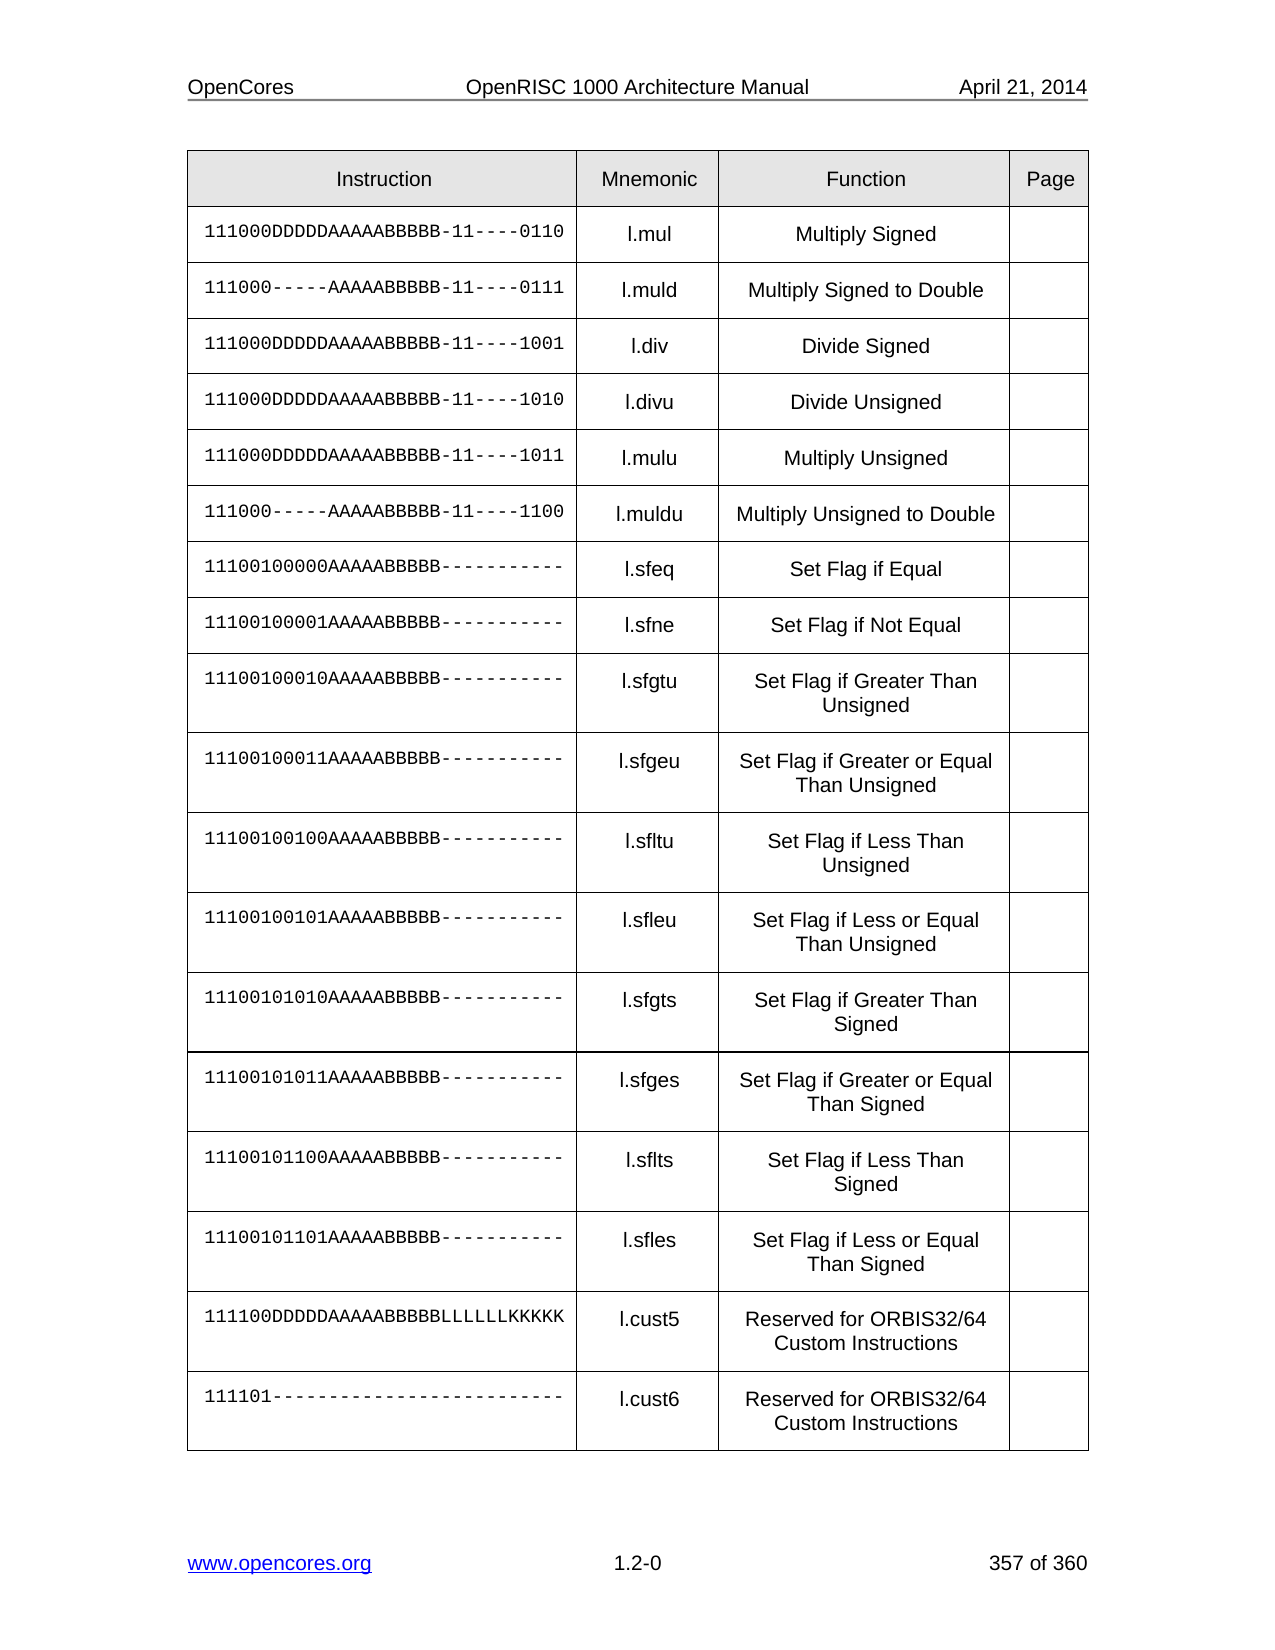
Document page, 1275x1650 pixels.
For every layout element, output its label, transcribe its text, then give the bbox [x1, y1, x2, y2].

table_cell 11100100100AAAAABBBBB----------- [188, 813, 576, 892]
table_cell l.muld [577, 263, 718, 317]
table_cell [1010, 893, 1088, 972]
table_cell Divide Signed [719, 319, 1009, 373]
table_cell [1010, 813, 1088, 892]
table_header Page [1010, 151, 1088, 206]
table_cell l.sfgtu [577, 654, 718, 732]
table_cell 111000-----AAAAABBBBB-11----0111 [188, 263, 576, 317]
table_cell l.cust6 [577, 1372, 718, 1450]
table_cell l.mul [577, 207, 718, 262]
table_cell Set Flag if Less Than Unsigned [719, 813, 1009, 892]
table_cell Set Flag if Less Than Signed [719, 1132, 1009, 1211]
table_cell l.divu [577, 374, 718, 429]
table_cell Multiply Signed [719, 207, 1009, 262]
table_cell l.muldu [577, 486, 718, 541]
table_cell [1010, 733, 1088, 812]
table_cell 111000-----AAAAABBBBB-11----1100 [188, 486, 576, 541]
table_cell 11100100011AAAAABBBBB----------- [188, 733, 576, 812]
table_cell [1010, 1053, 1088, 1131]
table_cell 11100100001AAAAABBBBB----------- [188, 598, 576, 652]
table_cell Set Flag if Equal [719, 542, 1009, 597]
table_header Instruction [188, 151, 576, 206]
table_cell 11100100000AAAAABBBBB----------- [188, 542, 576, 597]
table_cell [1010, 1212, 1088, 1291]
table_cell 11100100010AAAAABBBBB----------- [188, 654, 576, 732]
table_cell [1010, 1372, 1088, 1450]
table_cell Divide Unsigned [719, 374, 1009, 429]
table_cell Multiply Unsigned to Double [719, 486, 1009, 541]
table_cell Reserved for ORBIS32/64 Custom Instructions [719, 1372, 1009, 1450]
table_cell Set Flag if Not Equal [719, 598, 1009, 652]
table_cell [1010, 1292, 1088, 1371]
table_cell l.sfles [577, 1212, 718, 1291]
table_cell Multiply Signed to Double [719, 263, 1009, 317]
table_cell Set Flag if Greater Than Signed [719, 973, 1009, 1051]
table_cell l.sfltu [577, 813, 718, 892]
table_cell l.sfeq [577, 542, 718, 597]
table_cell [1010, 973, 1088, 1051]
table_cell 111000DDDDDAAAAABBBBB-11----1011 [188, 430, 576, 485]
table_cell Set Flag if Greater or Equal Than Unsigned [719, 733, 1009, 812]
table_cell Multiply Unsigned [719, 430, 1009, 485]
table_cell [1010, 263, 1088, 317]
table_cell Set Flag if Greater Than Unsigned [719, 654, 1009, 732]
table_cell 11100100101AAAAABBBBB----------- [188, 893, 576, 972]
table_cell l.div [577, 319, 718, 373]
table_cell [1010, 207, 1088, 262]
table_cell l.cust5 [577, 1292, 718, 1371]
table_cell [1010, 374, 1088, 429]
table_cell 11100101101AAAAABBBBB----------- [188, 1212, 576, 1291]
table_cell [1010, 430, 1088, 485]
table_cell Set Flag if Less or Equal Than Signed [719, 1212, 1009, 1291]
table_cell 111000DDDDDAAAAABBBBB-11----1010 [188, 374, 576, 429]
table_cell 11100101100AAAAABBBBB----------- [188, 1132, 576, 1211]
table_cell l.sfgeu [577, 733, 718, 812]
table_header Mnemonic [577, 151, 718, 206]
table_cell Reserved for ORBIS32/64 Custom Instructions [719, 1292, 1009, 1371]
table_cell 111100DDDDDAAAAABBBBBLLLLLLKKKKK [188, 1292, 576, 1371]
table_cell [1010, 1132, 1088, 1211]
table_cell l.sfne [577, 598, 718, 652]
table_cell [1010, 486, 1088, 541]
table_cell [1010, 654, 1088, 732]
table_cell l.sflts [577, 1132, 718, 1211]
table_header Function [719, 151, 1009, 206]
table_cell 111101-------------------------- [188, 1372, 576, 1450]
table_cell 11100101010AAAAABBBBB----------- [188, 973, 576, 1051]
table_cell l.mulu [577, 430, 718, 485]
table_cell l.sfgts [577, 973, 718, 1051]
table_cell [1010, 598, 1088, 652]
table_cell [1010, 542, 1088, 597]
table_cell l.sfleu [577, 893, 718, 972]
table_cell l.sfges [577, 1053, 718, 1131]
table_cell [1010, 319, 1088, 373]
table_cell Set Flag if Less or Equal Than Unsigned [719, 893, 1009, 972]
table_cell Set Flag if Greater or Equal Than Signed [719, 1053, 1009, 1131]
table_cell 111000DDDDDAAAAABBBBB-11----0110 [188, 207, 576, 262]
table_cell 111000DDDDDAAAAABBBBB-11----1001 [188, 319, 576, 373]
table_cell 11100101011AAAAABBBBB----------- [188, 1053, 576, 1131]
